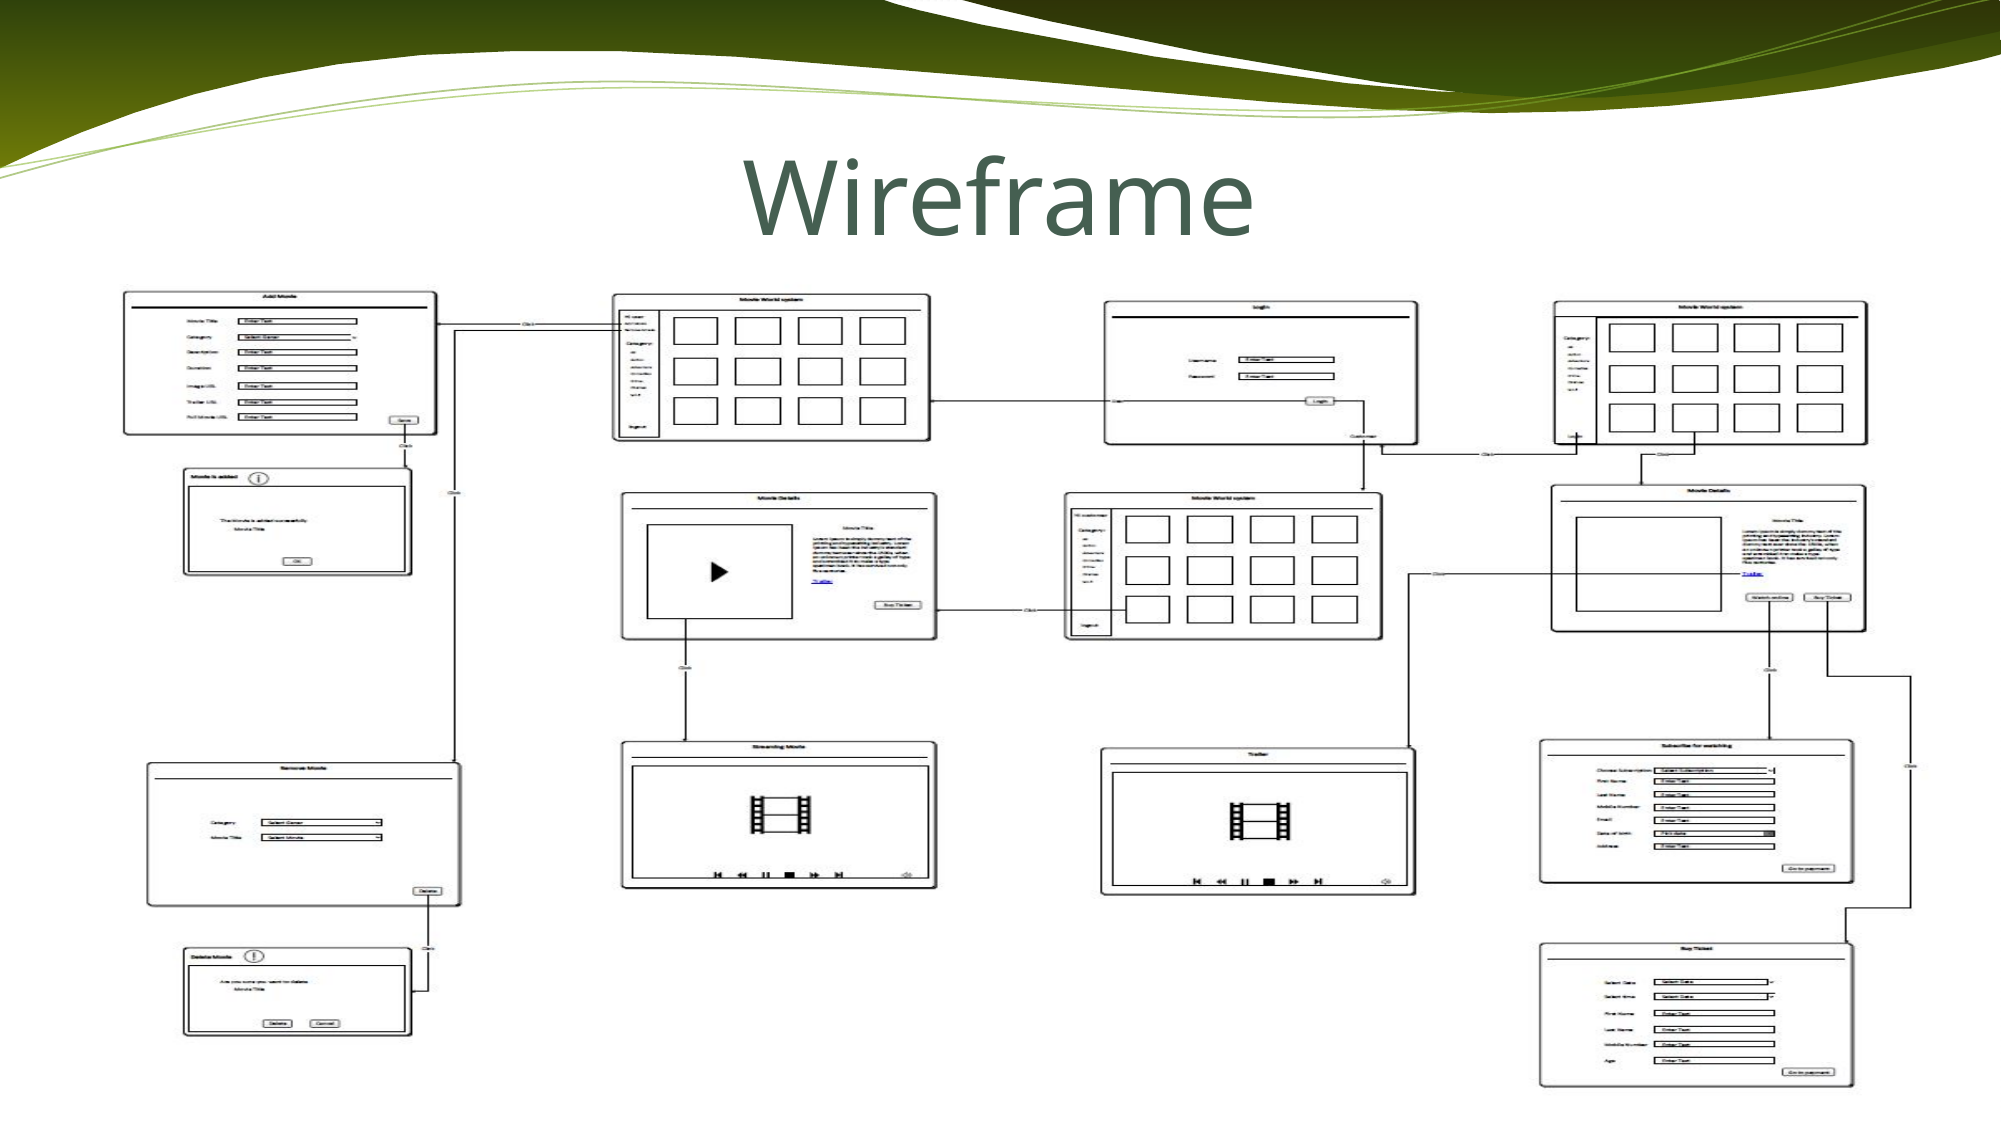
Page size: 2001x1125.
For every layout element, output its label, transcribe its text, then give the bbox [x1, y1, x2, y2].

picture [67, 267, 1935, 1107]
title Wireframe [99, 115, 1900, 257]
